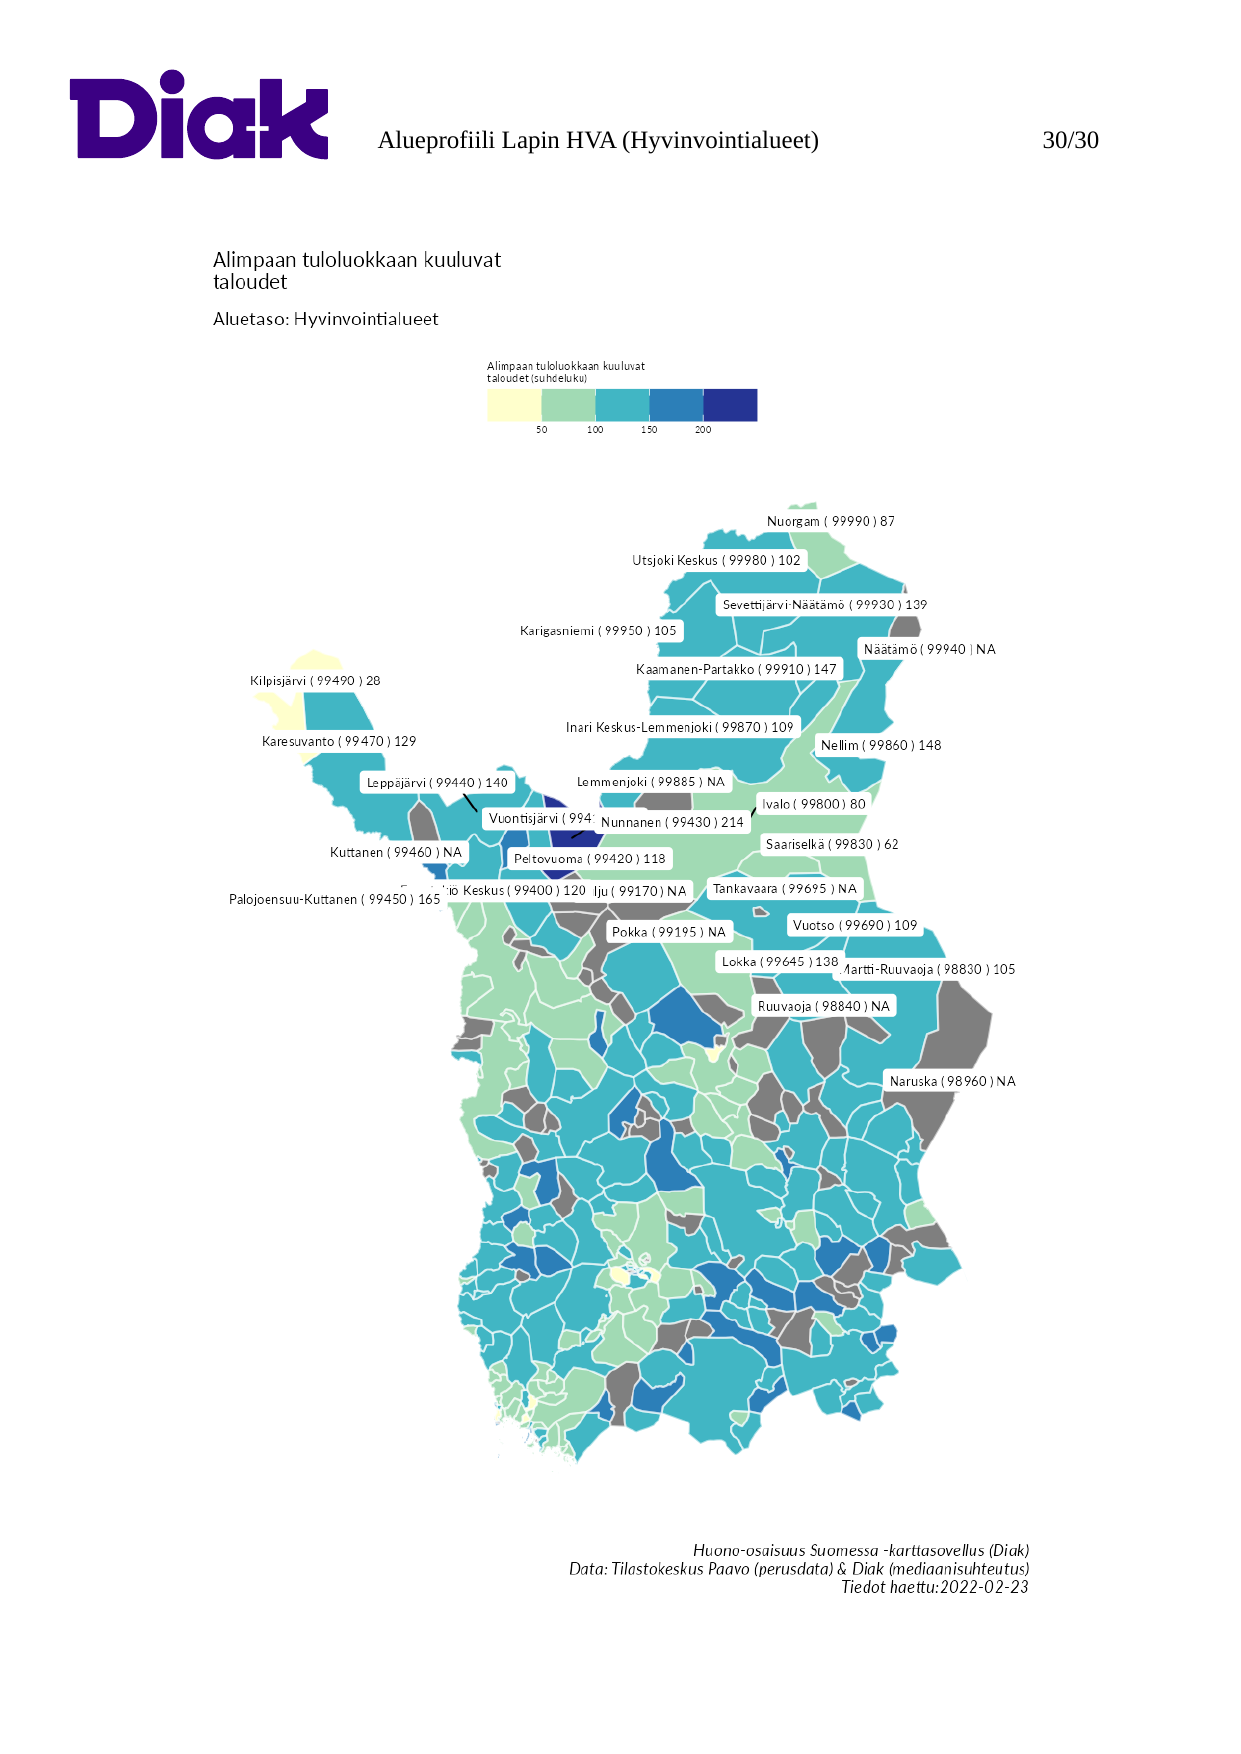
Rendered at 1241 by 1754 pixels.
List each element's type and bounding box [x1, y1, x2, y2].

picture [61, 196, 1179, 1651]
